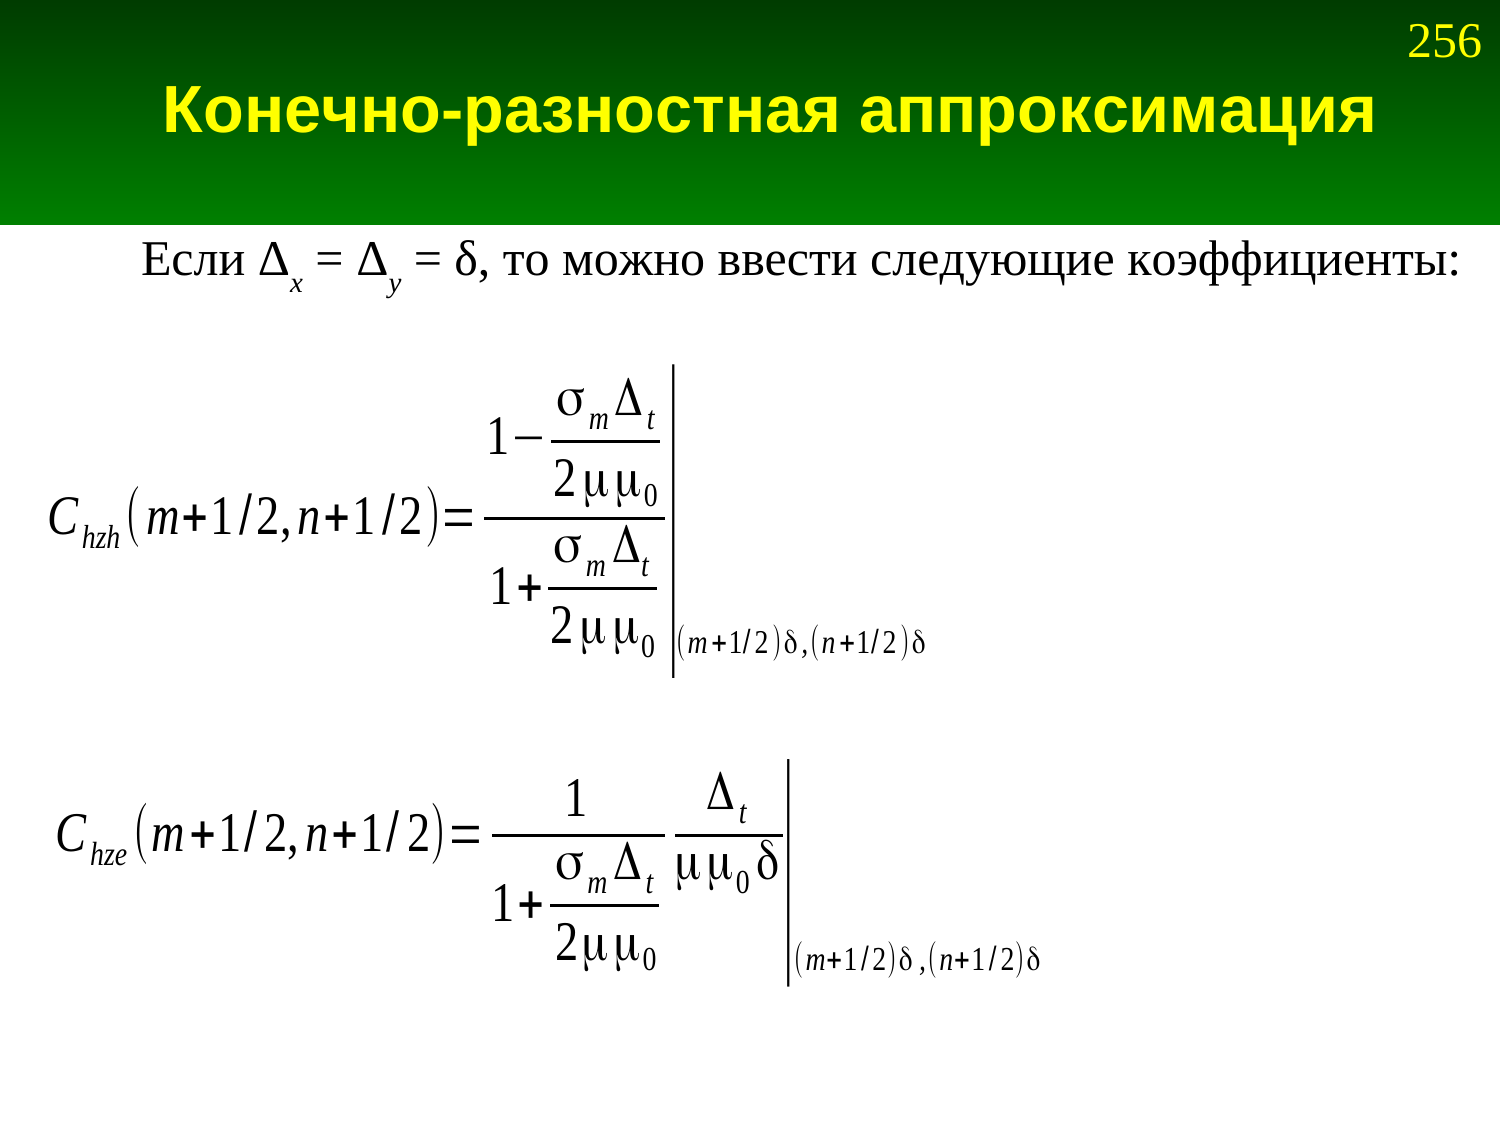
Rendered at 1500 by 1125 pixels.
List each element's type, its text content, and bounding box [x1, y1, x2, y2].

title Конечно-разностная аппроксимация [100, 7, 1441, 204]
text_box Если Δx = Δy = δ, то можно ввести следующие коэффициенты: [126, 218, 1472, 306]
chart [43, 756, 1053, 991]
chart [35, 359, 937, 680]
